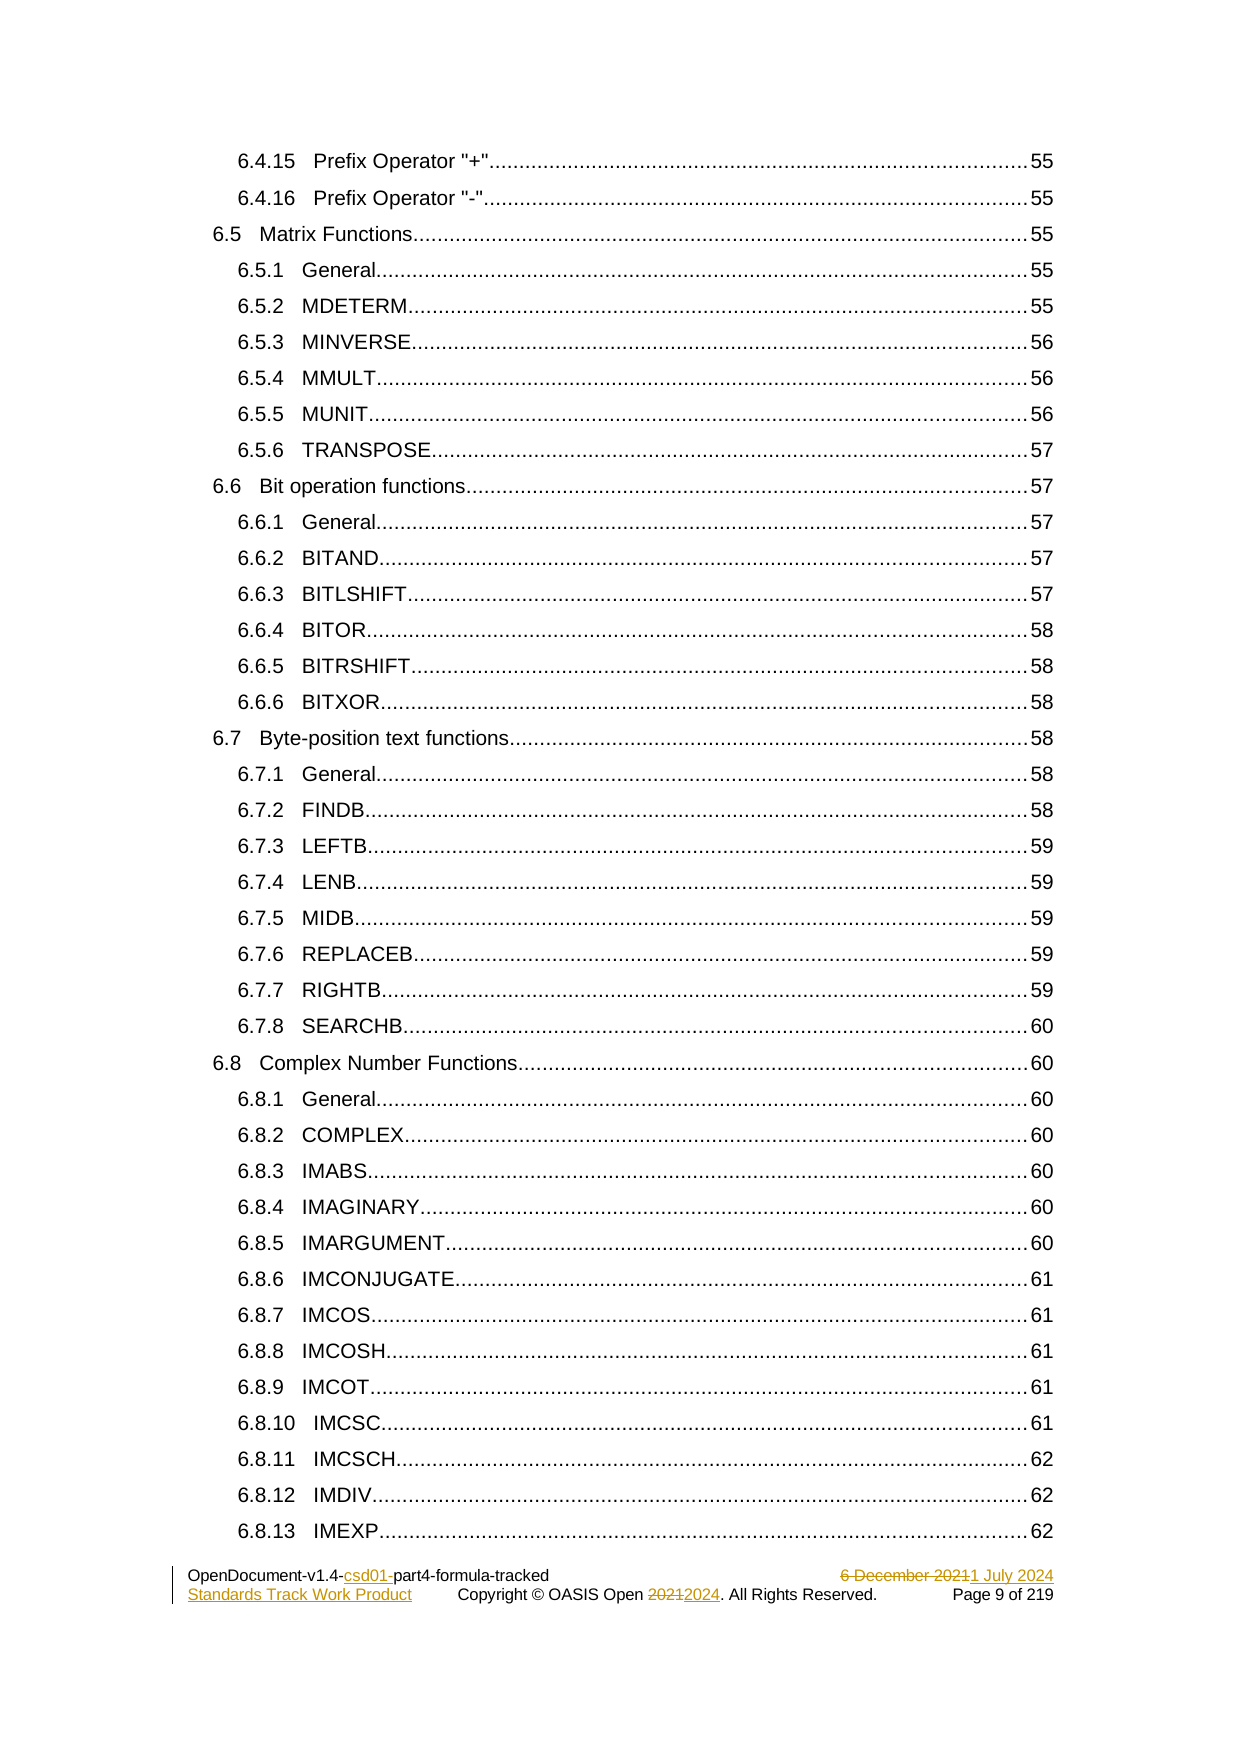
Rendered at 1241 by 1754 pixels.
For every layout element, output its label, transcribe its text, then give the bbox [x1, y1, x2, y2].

text 6.8.7 IMCOS 61 [237, 1303, 1053, 1327]
text 6.6.5 BITRSHIFT 58 [237, 654, 1053, 678]
text 6.5.4 MMULT 56 [237, 366, 1053, 390]
text 6.4.15 Prefix Operator "+" 55 [237, 150, 1053, 173]
text 6.7.8 SEARCHB 60 [237, 1015, 1053, 1038]
text 6.5.1 General 55 [237, 258, 1053, 282]
text 6.8.13 IMEXP 62 [237, 1519, 1053, 1543]
text 6.7.1 General 58 [237, 763, 1053, 786]
text 6.8.3 IMABS 60 [237, 1159, 1053, 1183]
text 6.8.1 General 60 [237, 1087, 1053, 1111]
text 6.7.3 LEFTB 59 [237, 835, 1053, 858]
text 6.8.11 IMCSCH 62 [237, 1447, 1053, 1471]
text 6.5 Matrix Functions 55 [212, 222, 1053, 246]
text 6.7.6 REPLACEB 59 [237, 943, 1053, 966]
text 6.7 Byte-position text functions 58 [212, 727, 1053, 750]
text 6.6.3 BITLSHIFT 57 [237, 582, 1053, 606]
text 6.8.6 IMCONJUGATE 61 [237, 1267, 1053, 1291]
text 6.8.8 IMCOSH 61 [237, 1339, 1053, 1363]
text 6.6 Bit operation functions 57 [212, 474, 1053, 498]
text 6.6.1 General 57 [237, 510, 1053, 534]
text 6.7.5 MIDB 59 [237, 907, 1053, 930]
text 6.7.2 FINDB 58 [237, 799, 1053, 822]
text 6.6.6 BITXOR 58 [237, 691, 1053, 714]
text 6.8.4 IMAGINARY 60 [237, 1195, 1053, 1219]
text 6.5.6 TRANSPOSE 57 [237, 438, 1053, 462]
text 6.5.3 MINVERSE 56 [237, 330, 1053, 354]
text 6.8.9 IMCOT 61 [237, 1375, 1053, 1399]
text 6.8 Complex Number Functions 60 [212, 1051, 1053, 1074]
text 6.8.10 IMCSC 61 [237, 1411, 1053, 1435]
text 6.6.4 BITOR 58 [237, 618, 1053, 642]
text 6.8.2 COMPLEX 60 [237, 1123, 1053, 1147]
text 6.5.5 MUNIT 56 [237, 402, 1053, 426]
text 6.5.2 MDETERM 55 [237, 294, 1053, 318]
text 6.7.4 LENB 59 [237, 871, 1053, 894]
text 6.4.16 Prefix Operator "-" 55 [237, 186, 1053, 209]
text 6.7.7 RIGHTB 59 [237, 979, 1053, 1002]
text 6.8.5 IMARGUMENT 60 [237, 1231, 1053, 1255]
text 6.8.12 IMDIV 62 [237, 1483, 1053, 1507]
text 6.6.2 BITAND 57 [237, 546, 1053, 570]
